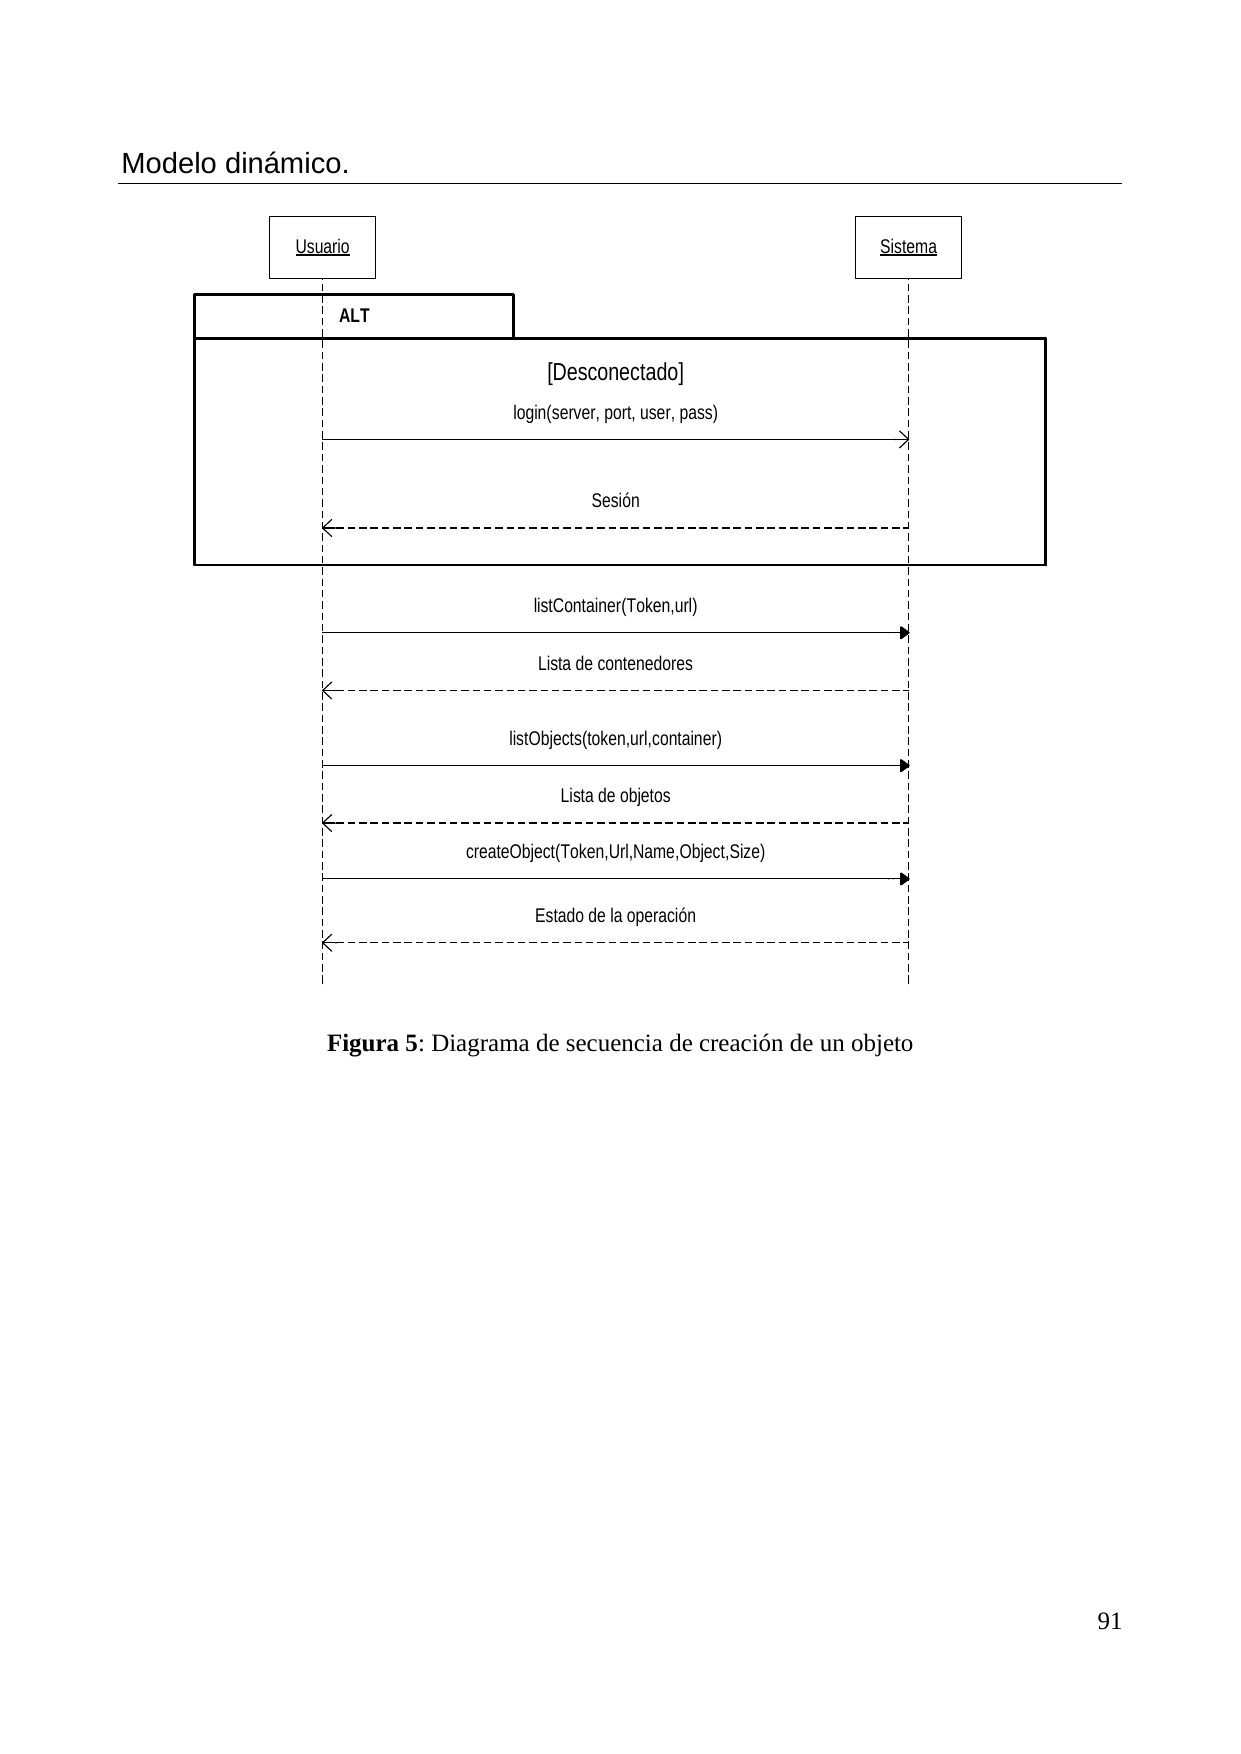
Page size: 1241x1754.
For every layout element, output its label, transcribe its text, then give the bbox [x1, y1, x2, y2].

text Figura 5: Diagrama de secuencia de creación de un objeto [118, 1028, 1122, 1057]
